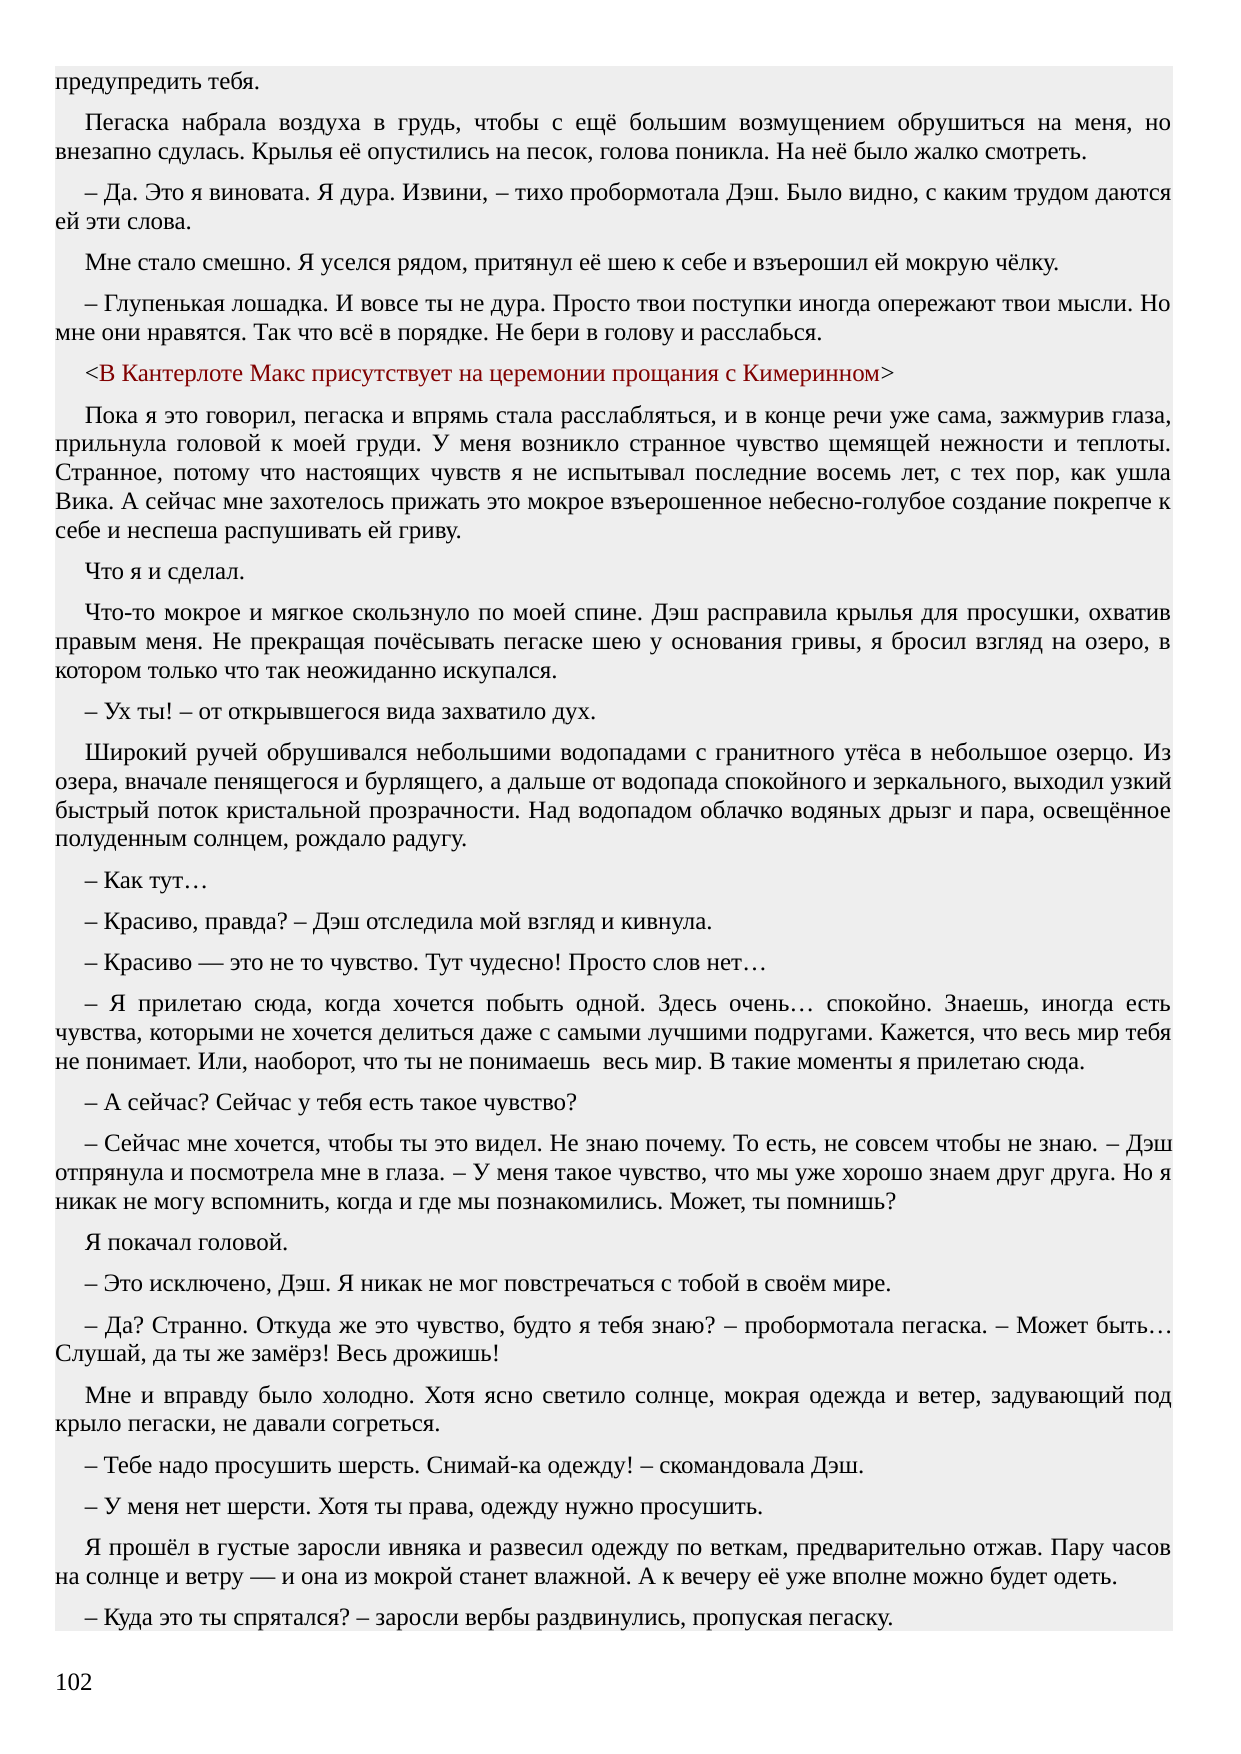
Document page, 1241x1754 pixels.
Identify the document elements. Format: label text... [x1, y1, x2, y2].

text – Тебе надо просушить шерсть. Снимай-ка одежду! – скомандовала Дэш. [55, 1450, 1173, 1478]
text Мне и вправду было холодно. Хотя ясно светило солнце, мокрая одежда и ветер, задувающий под крыло пегаски, не давали согреться. [55, 1380, 1173, 1437]
text Пегаска набрала воздуха в грудь, чтобы с ещё большим возмущением обрушиться на меня, но внезапно сдулась. Крылья её опустились на песок, голова поникла. На неё было жалко смотреть. [55, 107, 1173, 165]
text Что-то мокрое и мягкое скользнуло по моей спине. Дэш расправила крылья для просушки, охватив правым меня. Не прекращая почёсывать пегаске шею у основания гривы, я бросил взгляд на озеро, в котором только что так неожиданно искупался. [55, 597, 1173, 683]
text <В Кантерлоте Макс присутствует на церемонии прощания с Кимеринном> [55, 358, 1173, 387]
text – Как тут… [55, 865, 1173, 893]
text Я прошёл в густые заросли ивняка и развесил одежду по веткам, предварительно отжав. Пару часов на солнце и ветру — и она из мокрой станет влажной. А к вечеру её уже вполне можно будет одеть. [55, 1532, 1173, 1590]
text Я покачал головой. [55, 1227, 1173, 1256]
text – Ух ты! – от открывшегося вида захватило дух. [55, 696, 1173, 725]
text – Я прилетаю сюда, когда хочется побыть одной. Здесь очень… спокойно. Знаешь, иногда есть чувства, которыми не хочется делиться даже с самыми лучшими подругами. Кажется, что весь мир тебя не понимает. Или, наоборот, что ты не понимаешь весь мир. В такие моменты я прилетаю сюда. [55, 988, 1173, 1075]
text Широкий ручей обрушивался небольшими водопадами с гранитного утёса в небольшое озерцо. Из озера, вначале пенящегося и бурлящего, а дальше от водопада спокойного и зеркального, выходил узкий быстрый поток кристальной прозрачности. Над водопадом облачко водяных дрызг и пара, освещённое полуденным солнцем, рождало радугу. [55, 737, 1173, 852]
text – Это исключено, Дэш. Я никак не мог повстречаться с тобой в своём мире. [55, 1268, 1173, 1297]
text – Куда это ты спрятался? – заросли вербы раздвинулись, пропуская пегаску. [55, 1602, 1173, 1631]
text Пока я это говорил, пегаска и впрямь стала расслабляться, и в конце речи уже сама, зажмурив глаза, прильнула головой к моей груди. У меня возникло странное чувство щемящей нежности и теплоты. Странное, потому что настоящих чувств я не испытывал последние восемь лет, с тех пор, как ушла Вика. А сейчас мне захотелось прижать это мокрое взъерошенное небесно-голубое создание покрепче к себе и неспеша распушивать ей гриву. [55, 400, 1173, 543]
text предупредить тебя. [55, 66, 1173, 95]
text – Красиво, правда? – Дэш отследила мой взгляд и кивнула. [55, 906, 1173, 935]
text – У меня нет шерсти. Хотя ты права, одежду нужно просушить. [55, 1491, 1173, 1520]
text – Да. Это я виновата. Я дура. Извини, – тихо пробормотала Дэш. Было видно, с каким трудом даются ей эти слова. [55, 177, 1173, 235]
text Мне стало смешно. Я уселся рядом, притянул её шею к себе и взъерошил ей мокрую чёлку. [55, 247, 1173, 276]
text – Сейчас мне хочется, чтобы ты это видел. Не знаю почему. То есть, не совсем чтобы не знаю. – Дэш отпрянула и посмотрела мне в глаза. – У меня такое чувство, что мы уже хорошо знаем друг друга. Но я никак не могу вспомнить, когда и где мы познакомились. Может, ты помнишь? [55, 1128, 1173, 1215]
text – Красиво — это не то чувство. Тут чудесно! Просто слов нет… [55, 947, 1173, 976]
text – Да? Странно. Откуда же это чувство, будто я тебя знаю? – пробормотала пегаска. – Может быть… Слушай, да ты же замёрз! Весь дрожишь! [55, 1310, 1173, 1367]
text – А сейчас? Сейчас у тебя есть такое чувство? [55, 1087, 1173, 1116]
text – Глупенькая лошадка. И вовсе ты не дура. Просто твои поступки иногда опережают твои мысли. Но мне они нравятся. Так что всё в порядке. Не бери в голову и расслабься. [55, 288, 1173, 346]
text Что я и сделал. [55, 556, 1173, 585]
